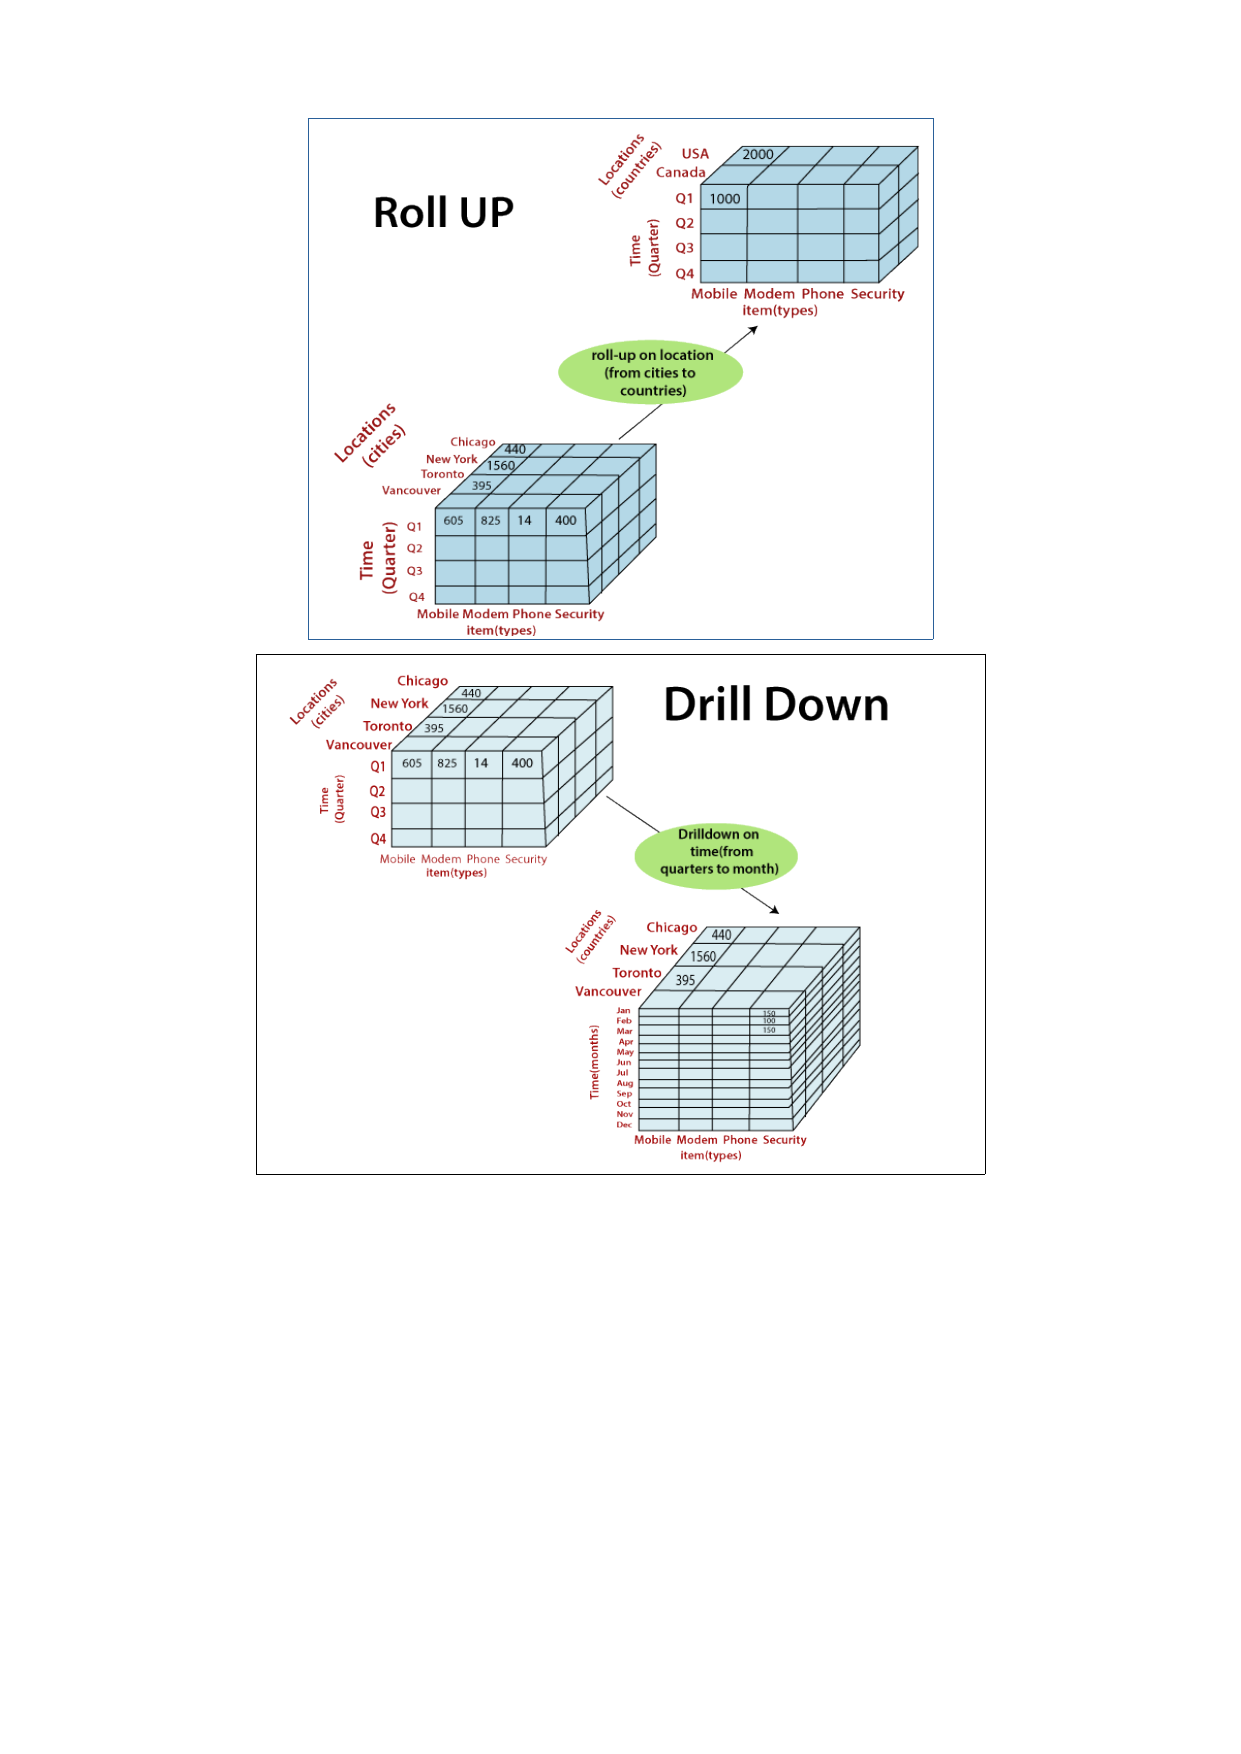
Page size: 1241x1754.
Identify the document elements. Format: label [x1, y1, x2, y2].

picture [258, 656, 982, 1172]
picture [310, 121, 930, 636]
